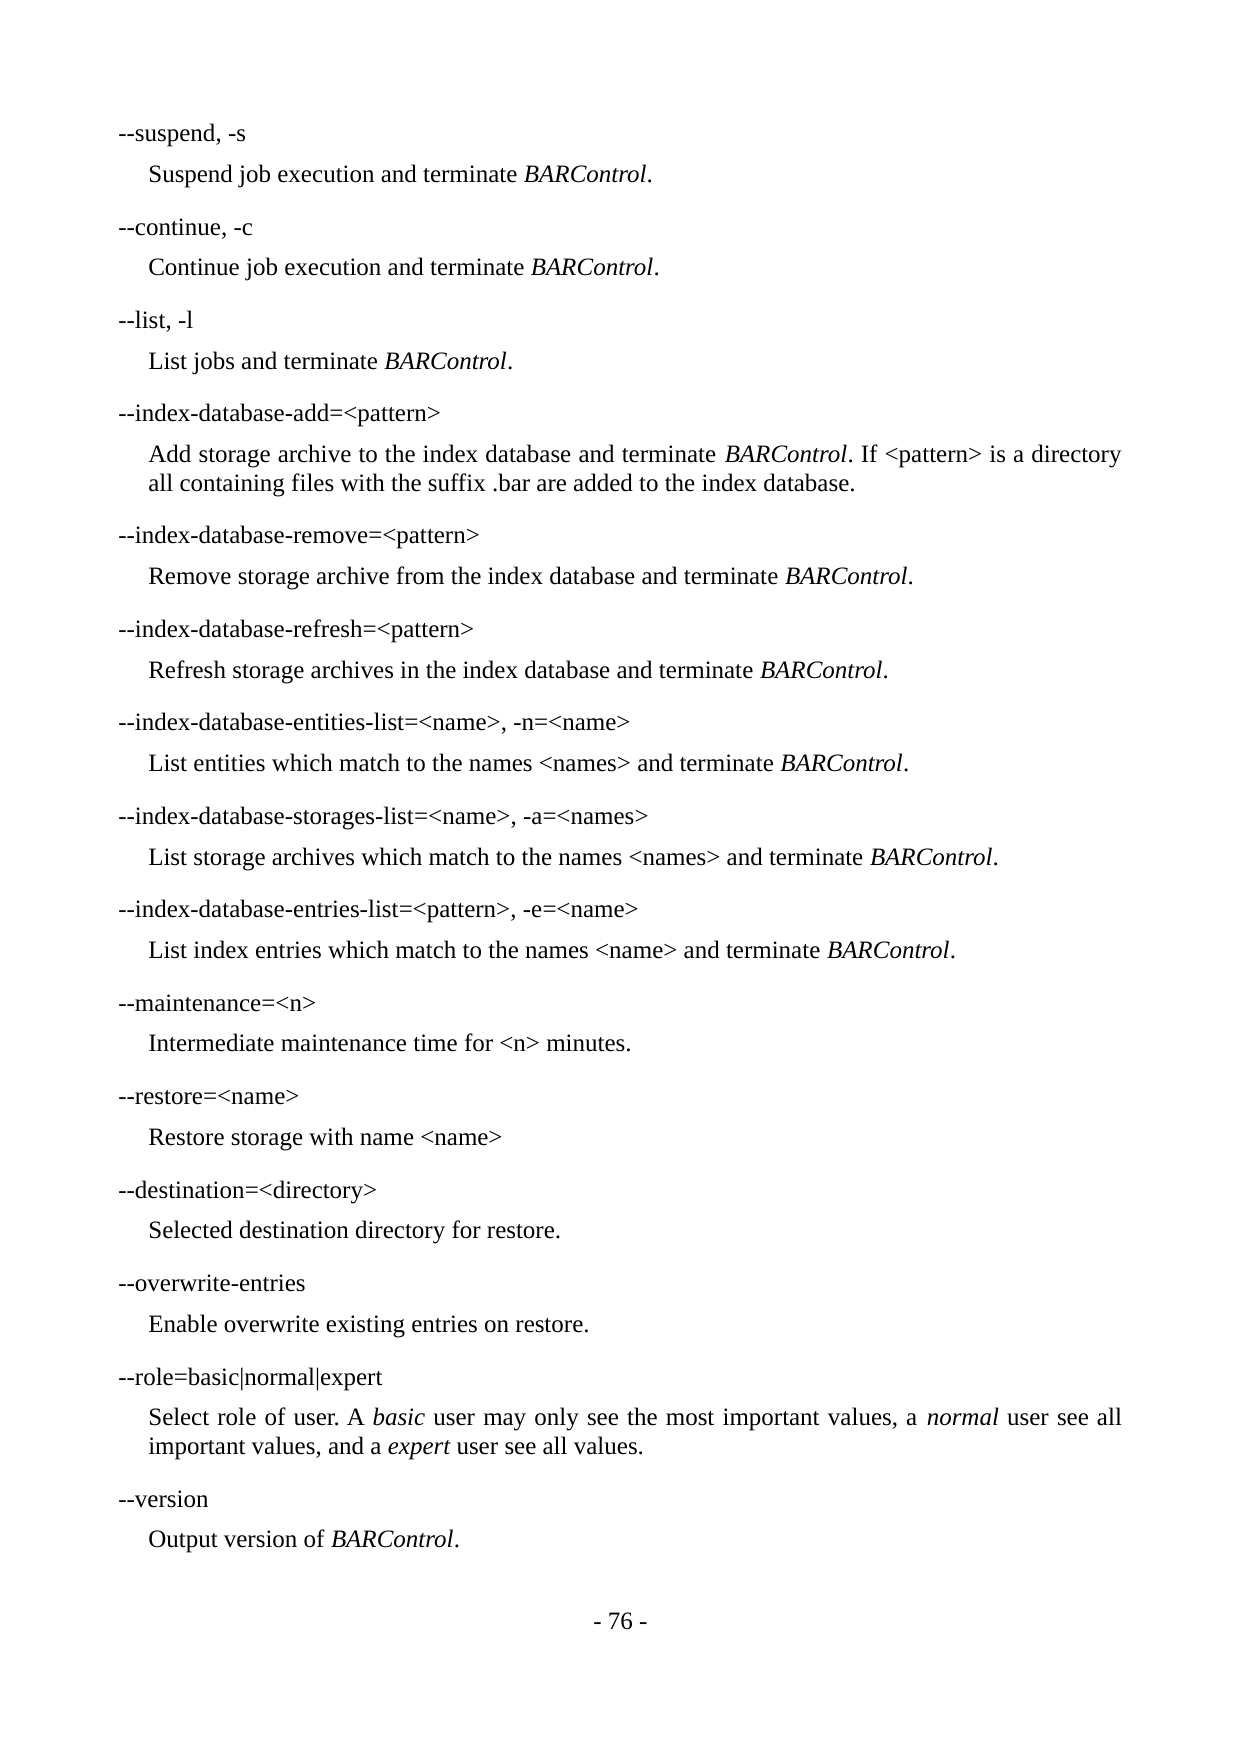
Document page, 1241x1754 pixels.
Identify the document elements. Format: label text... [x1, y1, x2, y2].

text List entities which match to the names <names> and terminate BARControl. [148, 748, 1122, 777]
title --index-database-entries-list=<pattern>, -e=<name> [118, 894, 1122, 923]
text List storage archives which match to the names <names> and terminate BARControl. [148, 842, 1122, 870]
title --list, -l [118, 305, 1122, 334]
title --continue, -c [118, 212, 1122, 240]
text Refresh storage archives in the index database and terminate BARControl. [148, 655, 1122, 683]
title --index-database-storages-list=<name>, -a=<names> [118, 801, 1122, 830]
title --overwrite-entries [118, 1268, 1122, 1297]
text Suspend job execution and terminate BARControl. [148, 159, 1122, 188]
title --version [118, 1484, 1122, 1512]
title --destination=<directory> [118, 1175, 1122, 1203]
text Select role of user. A basic user may only see the most important values, a normal user see all important values, and a expert user see all values. [148, 1402, 1122, 1460]
title --index-database-refresh=<pattern> [118, 614, 1122, 643]
text Enable overwrite existing entries on restore. [148, 1309, 1122, 1338]
text Selected destination directory for restore. [148, 1215, 1122, 1244]
title --role=basic|normal|expert [118, 1362, 1122, 1390]
title --index-database-remove=<pattern> [118, 521, 1122, 549]
text List jobs and terminate BARControl. [148, 346, 1122, 374]
text Intermediate maintenance time for <n> minutes. [148, 1028, 1122, 1057]
title --maintenance=<n> [118, 988, 1122, 1017]
text Restore storage with name <name> [148, 1122, 1122, 1151]
title --index-database-entities-list=<name>, -n=<name> [118, 707, 1122, 736]
title --restore=<name> [118, 1081, 1122, 1110]
text Continue job execution and terminate BARControl. [148, 252, 1122, 281]
title --suspend, -s [118, 118, 1122, 147]
text Output version of BARControl. [148, 1524, 1122, 1553]
text List index entries which match to the names <name> and terminate BARControl. [148, 935, 1122, 964]
text Remove storage archive from the index database and terminate BARControl. [148, 561, 1122, 590]
title --index-database-add=<pattern> [118, 398, 1122, 427]
text Add storage archive to the index database and terminate BARControl. If <pattern> is a directory all containing files with the suffix .bar are added to the index database. [148, 439, 1122, 497]
